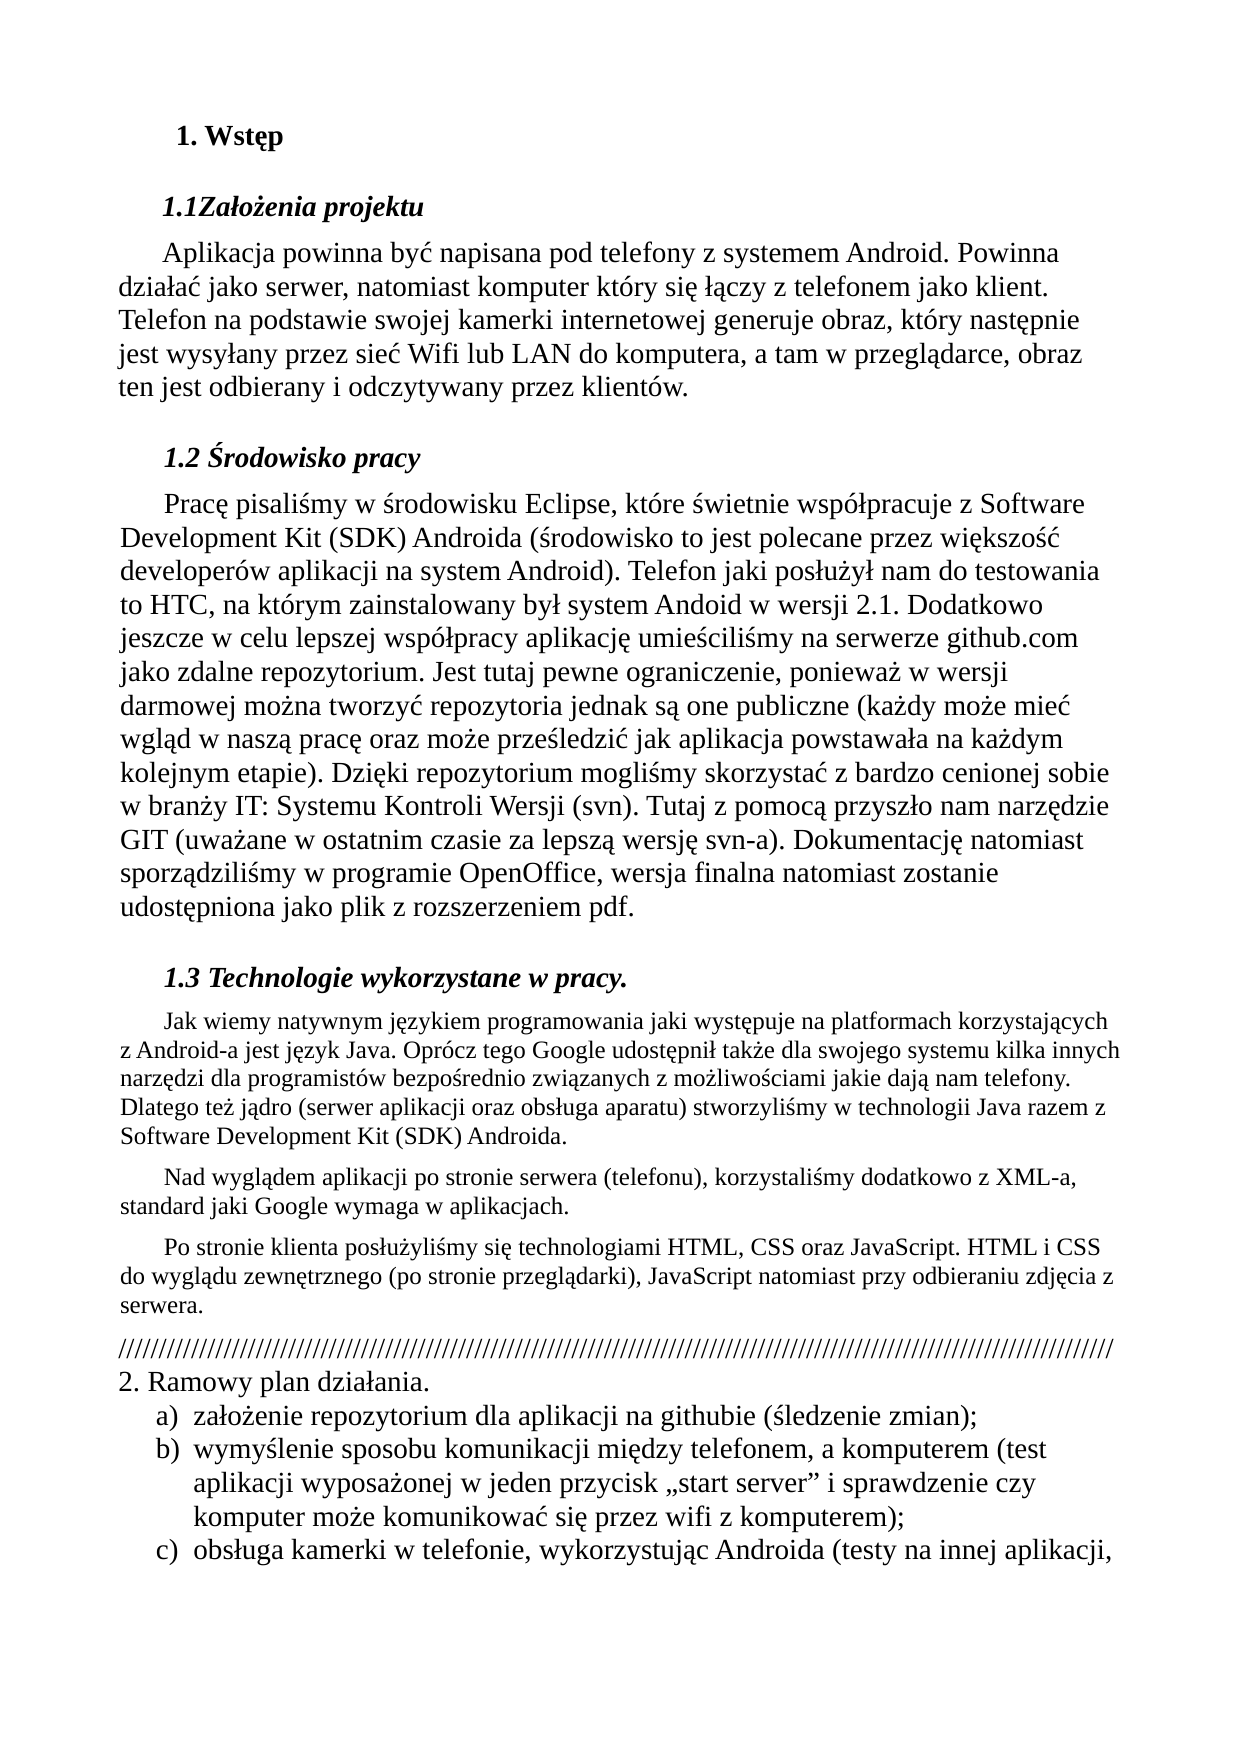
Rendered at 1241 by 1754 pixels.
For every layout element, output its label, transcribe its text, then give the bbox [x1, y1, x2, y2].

text Po stronie klienta posłużyliśmy się technologiami HTML, CSS oraz JavaScript. HTML i CSS do wyglądu zewnętrznego (po stronie przeglądarki), JavaScript natomiast przy odbieraniu zdjęcia z serwera. [120, 1232, 1122, 1318]
list założenie repozytorium dla aplikacji na githubie (śledzenie zmian); [156, 1398, 1122, 1432]
text /////////////////////////////////////////////////////////////////////////////////////////////////////////////////////////// [118, 1331, 1122, 1364]
list wymyślenie sposobu komunikacji między telefonem, a komputerem (test aplikacji wyposażonej w jeden przycisk „start server” i sprawdzenie czy komputer może komunikować się przez wifi z komputerem); [156, 1432, 1122, 1532]
subtitle 1.1Założenia projektu [162, 189, 1122, 223]
text Jak wiemy natywnym językiem programowania jaki występuje na platformach korzystających z Android-a jest język Java. Oprócz tego Google udostępnił także dla swojego systemu kilka innych narzędzi dla programistów bezpośrednio związanych z możliwościami jakie dają nam telefony. Dlatego też jądro (serwer aplikacji oraz obsługa aparatu) stworzyliśmy w technologii Java razem z Software Development Kit (SDK) Androida. [120, 1006, 1122, 1150]
subtitle 1. Wstęp [163, 118, 1122, 152]
text 2. Ramowy plan działania. [118, 1364, 1122, 1398]
subtitle 1.2 Środowisko pracy [120, 440, 1122, 474]
text Nad wyglądem aplikacji po stronie serwera (telefonu), korzystaliśmy dodatkowo z XML-a, standard jaki Google wymaga w aplikacjach. [120, 1162, 1122, 1220]
text Pracę pisaliśmy w środowisku Eclipse, które świetnie współpracuje z Software Development Kit (SDK) Androida (środowisko to jest polecane przez większość developerów aplikacji na system Android). Telefon jaki posłużył nam do testowania to HTC, na którym zainstalowany był system Andoid w wersji 2.1. Dodatkowo jeszcze w celu lepszej współpracy aplikację umieściliśmy na serwerze github.com jako zdalne repozytorium. Jest tutaj pewne ograniczenie, ponieważ w wersji darmowej można tworzyć repozytoria jednak są one publiczne (każdy może mieć wgląd w naszą pracę oraz może prześledzić jak aplikacja powstawała na każdym kolejnym etapie). Dzięki repozytorium mogliśmy skorzystać z bardzo cenionej sobie w branży IT: Systemu Kontroli Wersji (svn). Tutaj z pomocą przyszło nam narzędzie GIT (uważane w ostatnim czasie za lepszą wersję svn-a). Dokumentację natomiast sporządziliśmy w programie OpenOffice, wersja finalna natomiast zostanie udostępniona jako plik z rozszerzeniem pdf. [120, 486, 1122, 922]
subtitle 1.3 Technologie wykorzystane w pracy. [120, 960, 1122, 993]
list obsługa kamerki w telefonie, wykorzystując Androida (testy na innej aplikacji, [156, 1532, 1122, 1566]
text Aplikacja powinna być napisana pod telefony z systemem Android. Powinna działać jako serwer, natomiast komputer który się łączy z telefonem jako klient. Telefon na podstawie swojej kamerki internetowej generuje obraz, który następnie jest wysyłany przez sieć Wifi lub LAN do komputera, a tam w przeglądarce, obraz ten jest odbierany i odczytywany przez klientów. [118, 235, 1122, 403]
